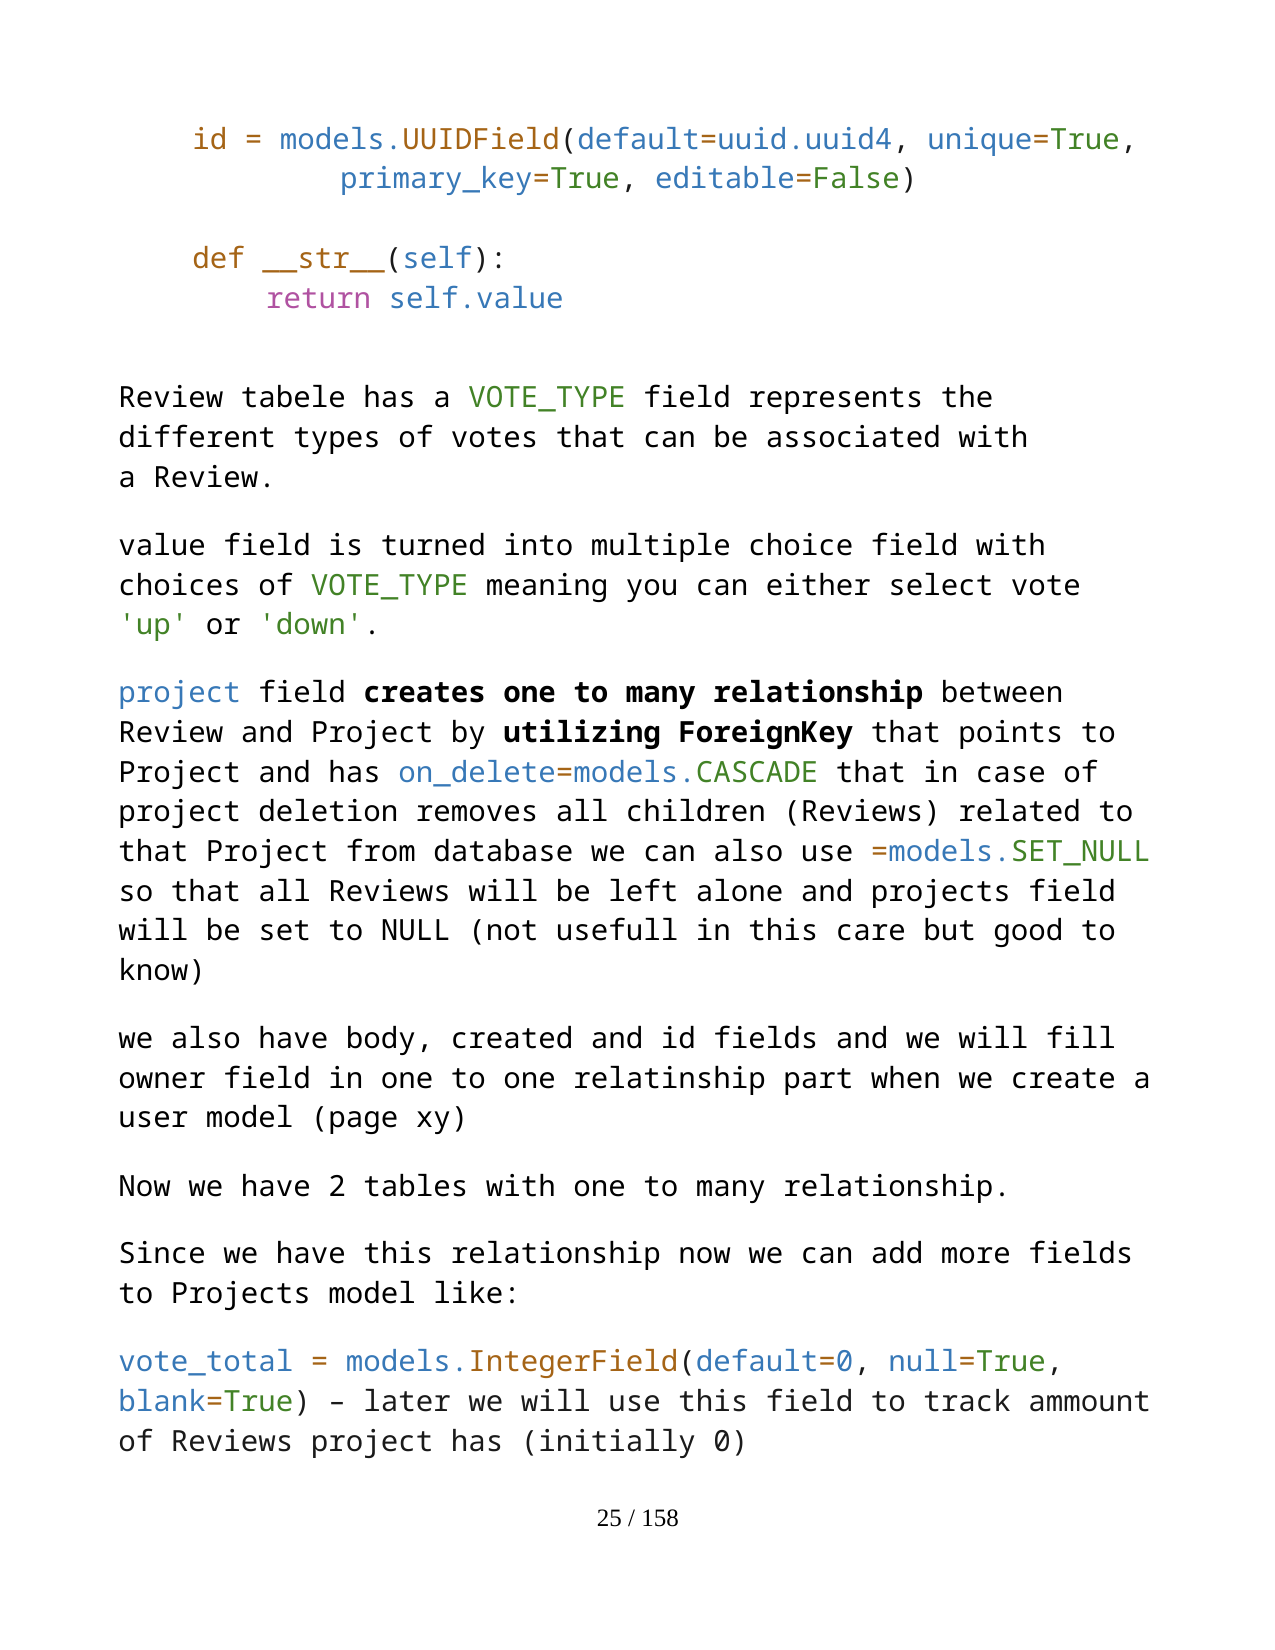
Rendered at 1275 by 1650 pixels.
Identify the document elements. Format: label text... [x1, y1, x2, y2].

text Since we have this relationship now we can add more fields to Projects model like: [118, 1233, 1157, 1312]
text value field is turned into multiple choice field with choices of VOTE_TYPE meaning you can either select vote 'up' or 'down'. [118, 524, 1157, 643]
text return self.value [118, 277, 1157, 317]
text vote_total = models.IntegerField(default=0, null=True, blank=True) – later we will use this field to track ammount of Reviews project has (initially 0) [118, 1341, 1157, 1459]
text Now we have 2 tables with one to many relationship. [118, 1165, 1157, 1204]
text project field creates one to many relationship between Review and Project by utilizing ForeignKey that points to Project and has on_delete=models.CASCADE that in case of project deletion removes all children (Reviews) related to that Project from database we can also use =models.SET_NULL so that all Reviews will be left alone and projects field will be set to NULL (not usefull in this care but good to know) [118, 672, 1157, 989]
text id = models.UUIDField(default=uuid.uuid4, unique=True, primary_key=True, editable=False) [118, 118, 1157, 197]
text we also have body, created and id fields and we will fill owner field in one to one relatinship part when we create a user model (page xy) [118, 1017, 1157, 1136]
text def __str__(self): [118, 237, 1157, 277]
text Review tabele has a VOTE_TYPE field represents the different types of votes that can be associated with a Review. [118, 377, 1157, 496]
